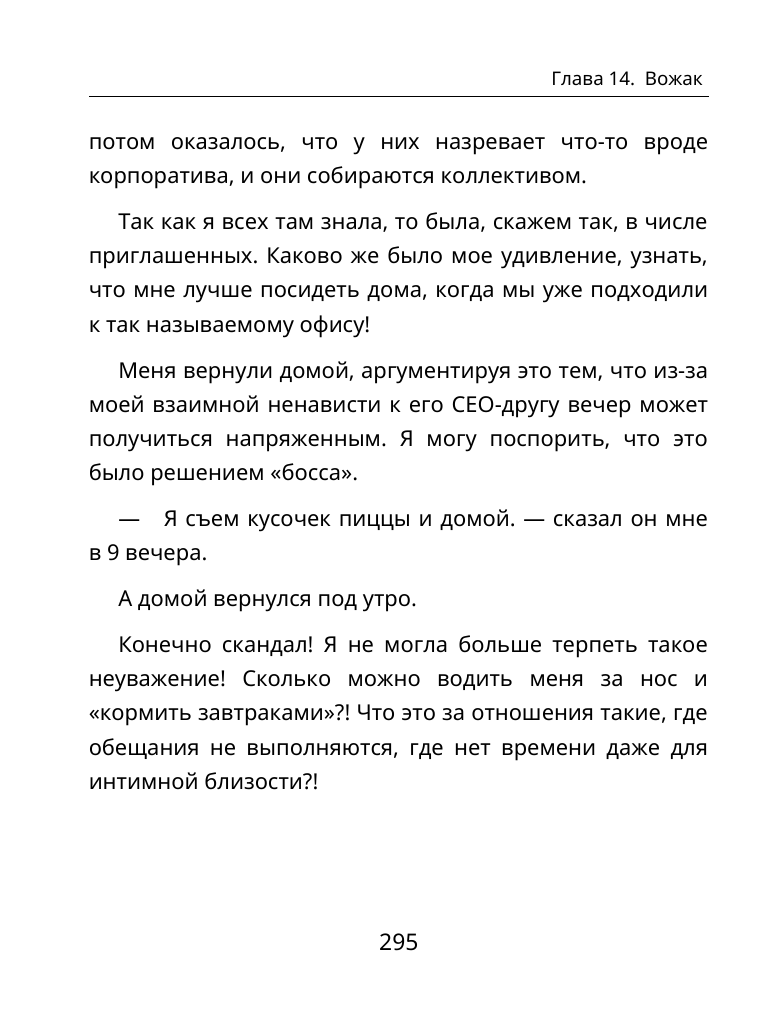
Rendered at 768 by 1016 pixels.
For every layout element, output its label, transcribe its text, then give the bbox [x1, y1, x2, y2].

text Конечно скандал! Я не могла больше терпеть такое неуважение! Сколько можно водить меня за нос и «кормить завтраками»?! Что это за отношения такие, где обещания не выполняются, где нет времени даже для интимной близости?! [88, 629, 709, 796]
text Так как я всех там знала, то была, скажем так, в числе приглашенных. Каково же было мое удивление, узнать, что мне лучше посидеть дома, когда мы уже подходили к так называемому офису! [88, 206, 709, 338]
list Я съем кусочек пиццы и домой. — сказал он мне в 9 вечера. [88, 503, 709, 567]
text Меня вернули домой, аргументируя это тем, что из-за моей взаимной ненависти к его СЕО-другу вечер может получиться напряженным. Я могу поспорить, что это было решением «босса». [88, 354, 709, 487]
text потом оказалось, что у них назревает что-то вроде корпоратива, и они собираются коллективом. [88, 126, 709, 190]
text А домой вернулся под утро. [88, 583, 709, 613]
